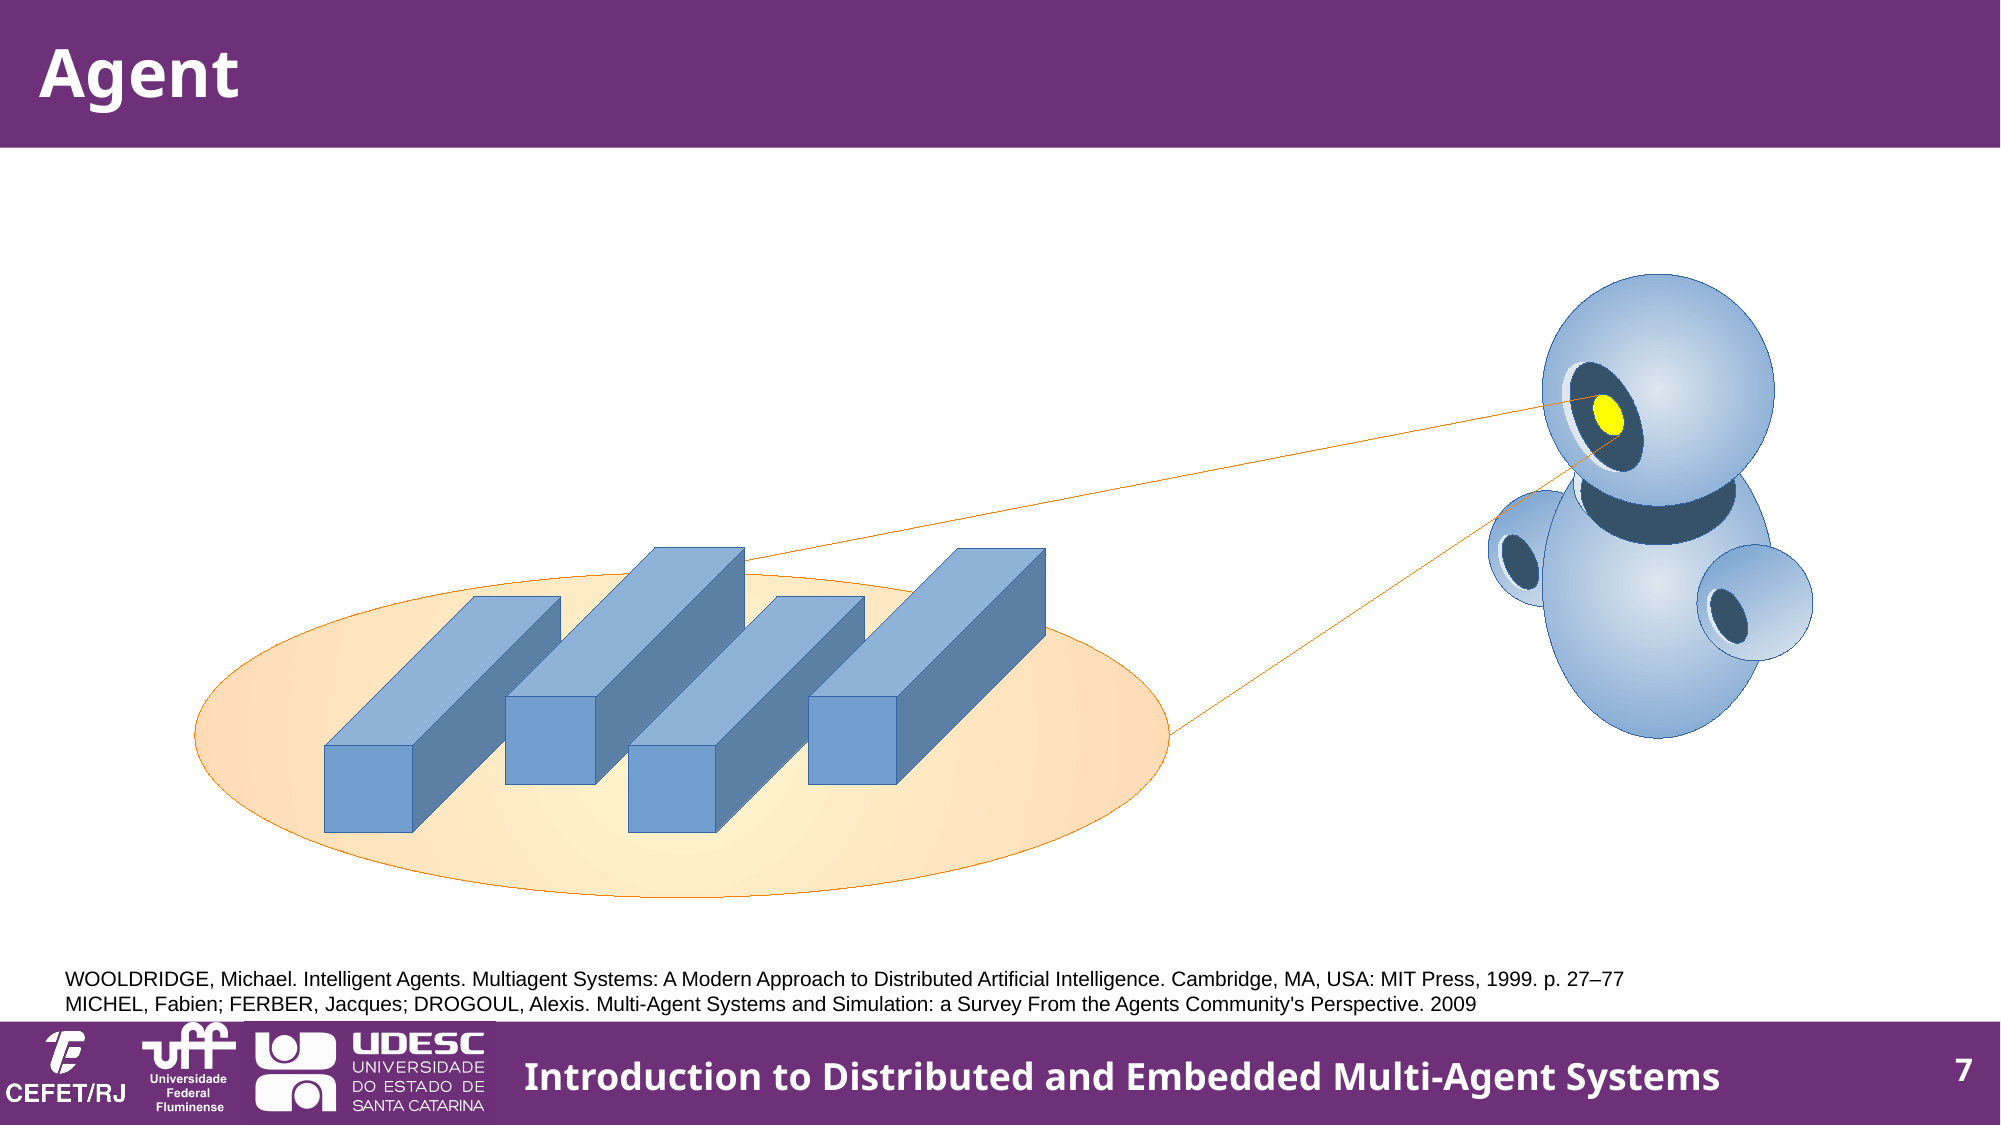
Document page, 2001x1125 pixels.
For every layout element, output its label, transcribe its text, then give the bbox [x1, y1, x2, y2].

text_box [1488, 274, 1813, 739]
text_box WOOLDRIDGE, Michael. Intelligent Agents. Multiagent Systems: A Modern Approach to Distributed Artificial Intelligence. Cambridge, MA, USA: MIT Press, 1999. p. 27–77 MICHEL, Fabien; FERBER, Jacques; DROGOUL, Alexis. Multi-Agent Systems and Simulation: a Survey From the Agents Community's Perspective. 2009 [50, 958, 1969, 1024]
text_box [194, 549, 1170, 898]
picture [6, 1009, 125, 1125]
text_box Agent [25, 23, 1999, 119]
picture [141, 1024, 237, 1117]
picture [244, 1024, 496, 1123]
